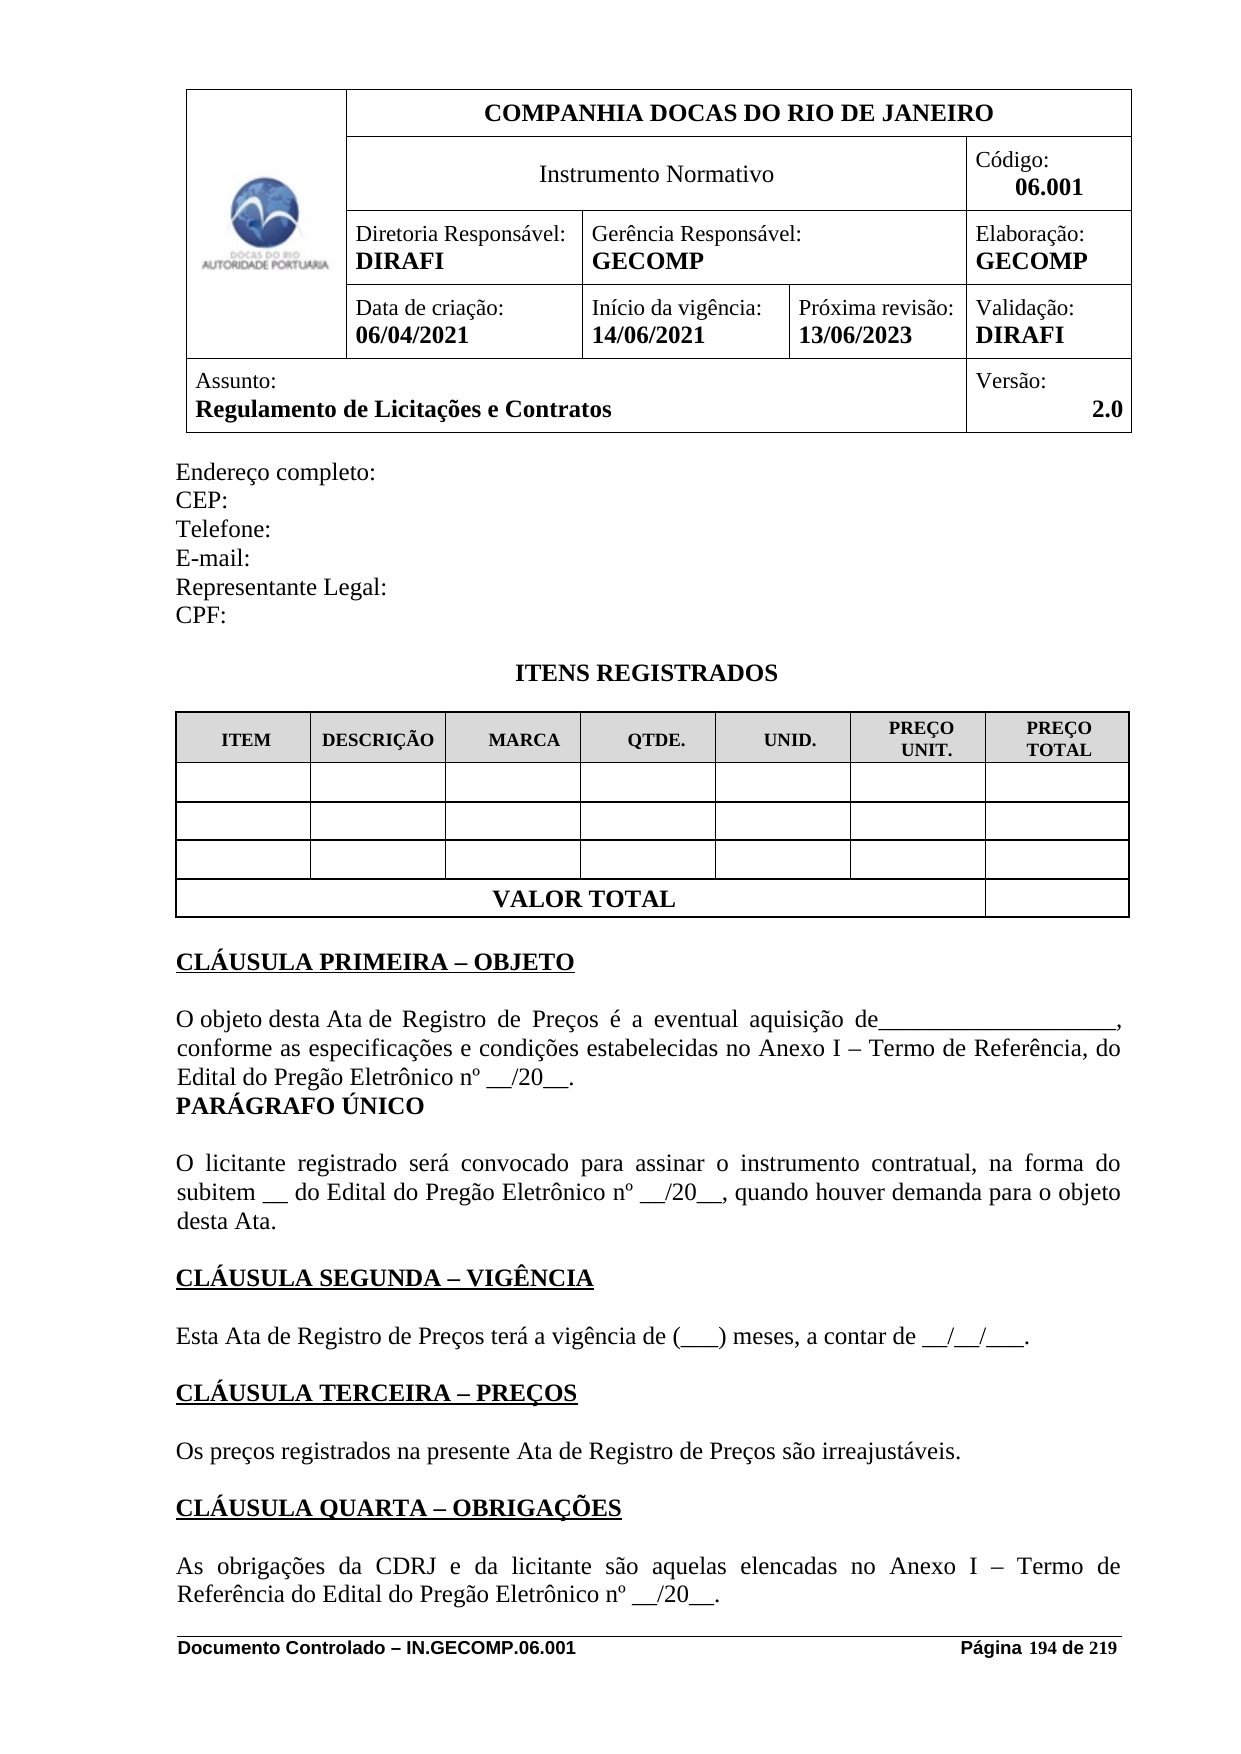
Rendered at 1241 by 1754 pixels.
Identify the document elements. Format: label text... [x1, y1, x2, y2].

text Esta Ata de Registro de Preços terá a vigência de (___) meses, a contar de __/__/___. [176, 1321, 1122, 1349]
table_cell [311, 763, 445, 801]
table_cell [581, 763, 715, 801]
table_cell VALOR TOTAL [177, 880, 985, 916]
table_header PREÇO TOTAL [986, 713, 1128, 762]
table_cell [986, 841, 1128, 878]
table_cell [851, 841, 985, 878]
table_cell [581, 841, 715, 878]
table_cell [311, 841, 445, 878]
list CLÁUSULA QUARTA – OBRIGAÇÕES [175, 1493, 1122, 1522]
text Os preços registrados na presente Ata de Registro de Preços são irreajustáveis. [176, 1436, 1122, 1464]
table_header DESCRIÇÃO [311, 713, 445, 762]
table_cell [716, 803, 850, 839]
table_cell [716, 763, 850, 801]
table_header ITEM [177, 713, 310, 762]
text O objeto desta Ata de Registro de Preços é a eventual aquisição de___________________, conforme as especificações e condições estabelecidas no Anexo I – Termo de Referência, do Edital do Pregão Eletrônico nº __/20__. [176, 1004, 1122, 1091]
table_cell [446, 841, 580, 878]
table_cell [177, 841, 310, 878]
table_header PREÇO UNIT. [851, 713, 985, 762]
table_cell [716, 841, 850, 878]
table_header UNID. [716, 713, 850, 762]
table_cell [986, 803, 1128, 839]
list CLÁUSULA TERCEIRA – PREÇOS [175, 1378, 1122, 1407]
list CLÁUSULA PRIMEIRA – OBJETO [176, 947, 1122, 976]
table_cell [581, 803, 715, 839]
table_header QTDE. [581, 713, 715, 762]
table_cell [446, 803, 580, 839]
text CLÁUSULA SEGUNDA – VIGÊNCIA [175, 1263, 1122, 1292]
text O licitante registrado será convocado para assinar o instrumento contratual, na forma do subitem __ do Edital do Pregão Eletrônico nº __/20__, quando houver demanda para o objeto desta Ata. [176, 1148, 1122, 1234]
table_cell [851, 763, 985, 801]
text CEP: [175, 485, 1122, 514]
text Telefone: [175, 514, 1122, 543]
text Representante Legal: [175, 572, 1122, 600]
text As obrigações da CDRJ e da licitante são aquelas elencadas no Anexo I – Termo de Referência do Edital do Pregão Eletrônico nº __/20__. [176, 1551, 1122, 1608]
table_cell [986, 880, 1128, 916]
table_cell [851, 803, 985, 839]
table_cell [311, 803, 445, 839]
text CPF: [175, 600, 1122, 629]
table_cell [446, 763, 580, 801]
table_cell [177, 803, 310, 839]
table_header MARCA [446, 713, 580, 762]
text PARÁGRAFO ÚNICO [176, 1091, 1122, 1119]
text E-mail: [175, 543, 1122, 572]
text ITENS REGISTRADOS [361, 658, 938, 687]
text Endereço completo: [175, 457, 1122, 485]
table_cell [986, 763, 1128, 801]
table_cell [177, 763, 310, 801]
